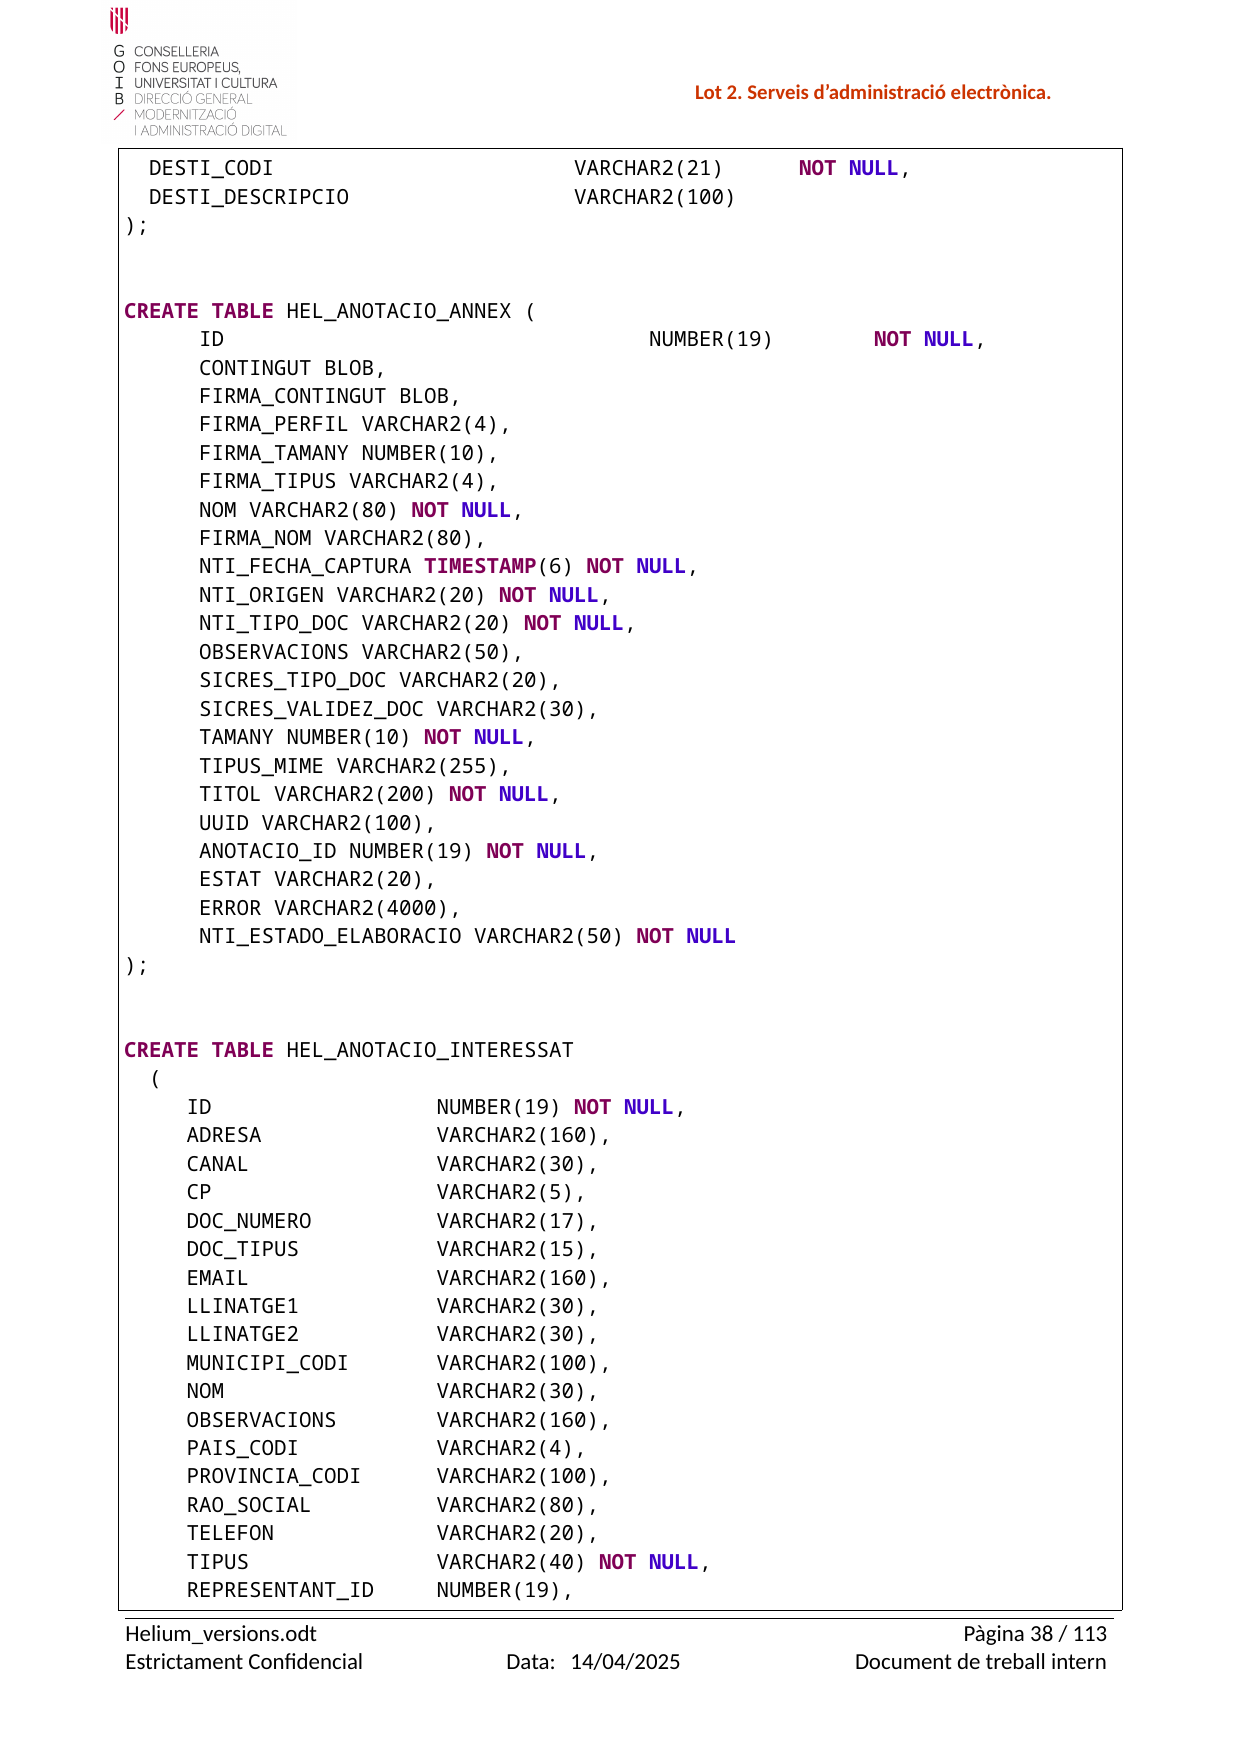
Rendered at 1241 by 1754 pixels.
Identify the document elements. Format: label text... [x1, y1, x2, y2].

table_header DESTI_CODI VARCHAR2(21) NOT NULL, DESTI_DESCRIPCIO VARCHAR2(100) ); CREATE TABLE HEL_ANOTACIO_ANNEX ( ID NUMBER(19) NOT NULL, CONTINGUT BLOB, FIRMA_CONTINGUT BLOB, FIRMA_PERFIL VARCHAR2(4), FIRMA_TAMANY NUMBER(10), FIRMA_TIPUS VARCHAR2(4), NOM VARCHAR2(80) NOT NULL, FIRMA_NOM VARCHAR2(80), NTI_FECHA_CAPTURA TIMESTAMP(6) NOT NULL, NTI_ORIGEN VARCHAR2(20) NOT NULL, NTI_TIPO_DOC VARCHAR2(20) NOT NULL, OBSERVACIONS VARCHAR2(50), SICRES_TIPO_DOC VARCHAR2(20), SICRES_VALIDEZ_DOC VARCHAR2(30), TAMANY NUMBER(10) NOT NULL, TIPUS_MIME VARCHAR2(255), TITOL VARCHAR2(200) NOT NULL, UUID VARCHAR2(100), ANOTACIO_ID NUMBER(19) NOT NULL, ESTAT VARCHAR2(20), ERROR VARCHAR2(4000), NTI_ESTADO_ELABORACIO VARCHAR2(50) NOT NULL ); CREATE TABLE HEL_ANOTACIO_INTERESSAT ( ID NUMBER(19) NOT NULL, ADRESA VARCHAR2(160), CANAL VARCHAR2(30), CP VARCHAR2(5), DOC_NUMERO VARCHAR2(17), DOC_TIPUS VARCHAR2(15), EMAIL VARCHAR2(160), LLINATGE1 VARCHAR2(30), LLINATGE2 VARCHAR2(30), MUNICIPI_CODI VARCHAR2(100), NOM VARCHAR2(30), OBSERVACIONS VARCHAR2(160), PAIS_CODI VARCHAR2(4), PROVINCIA_CODI VARCHAR2(100), RAO_SOCIAL VARCHAR2(80), TELEFON VARCHAR2(20), TIPUS VARCHAR2(40) NOT NULL, REPRESENTANT_ID NUMBER(19), [119, 149, 1122, 1609]
picture [100, 0, 297, 144]
